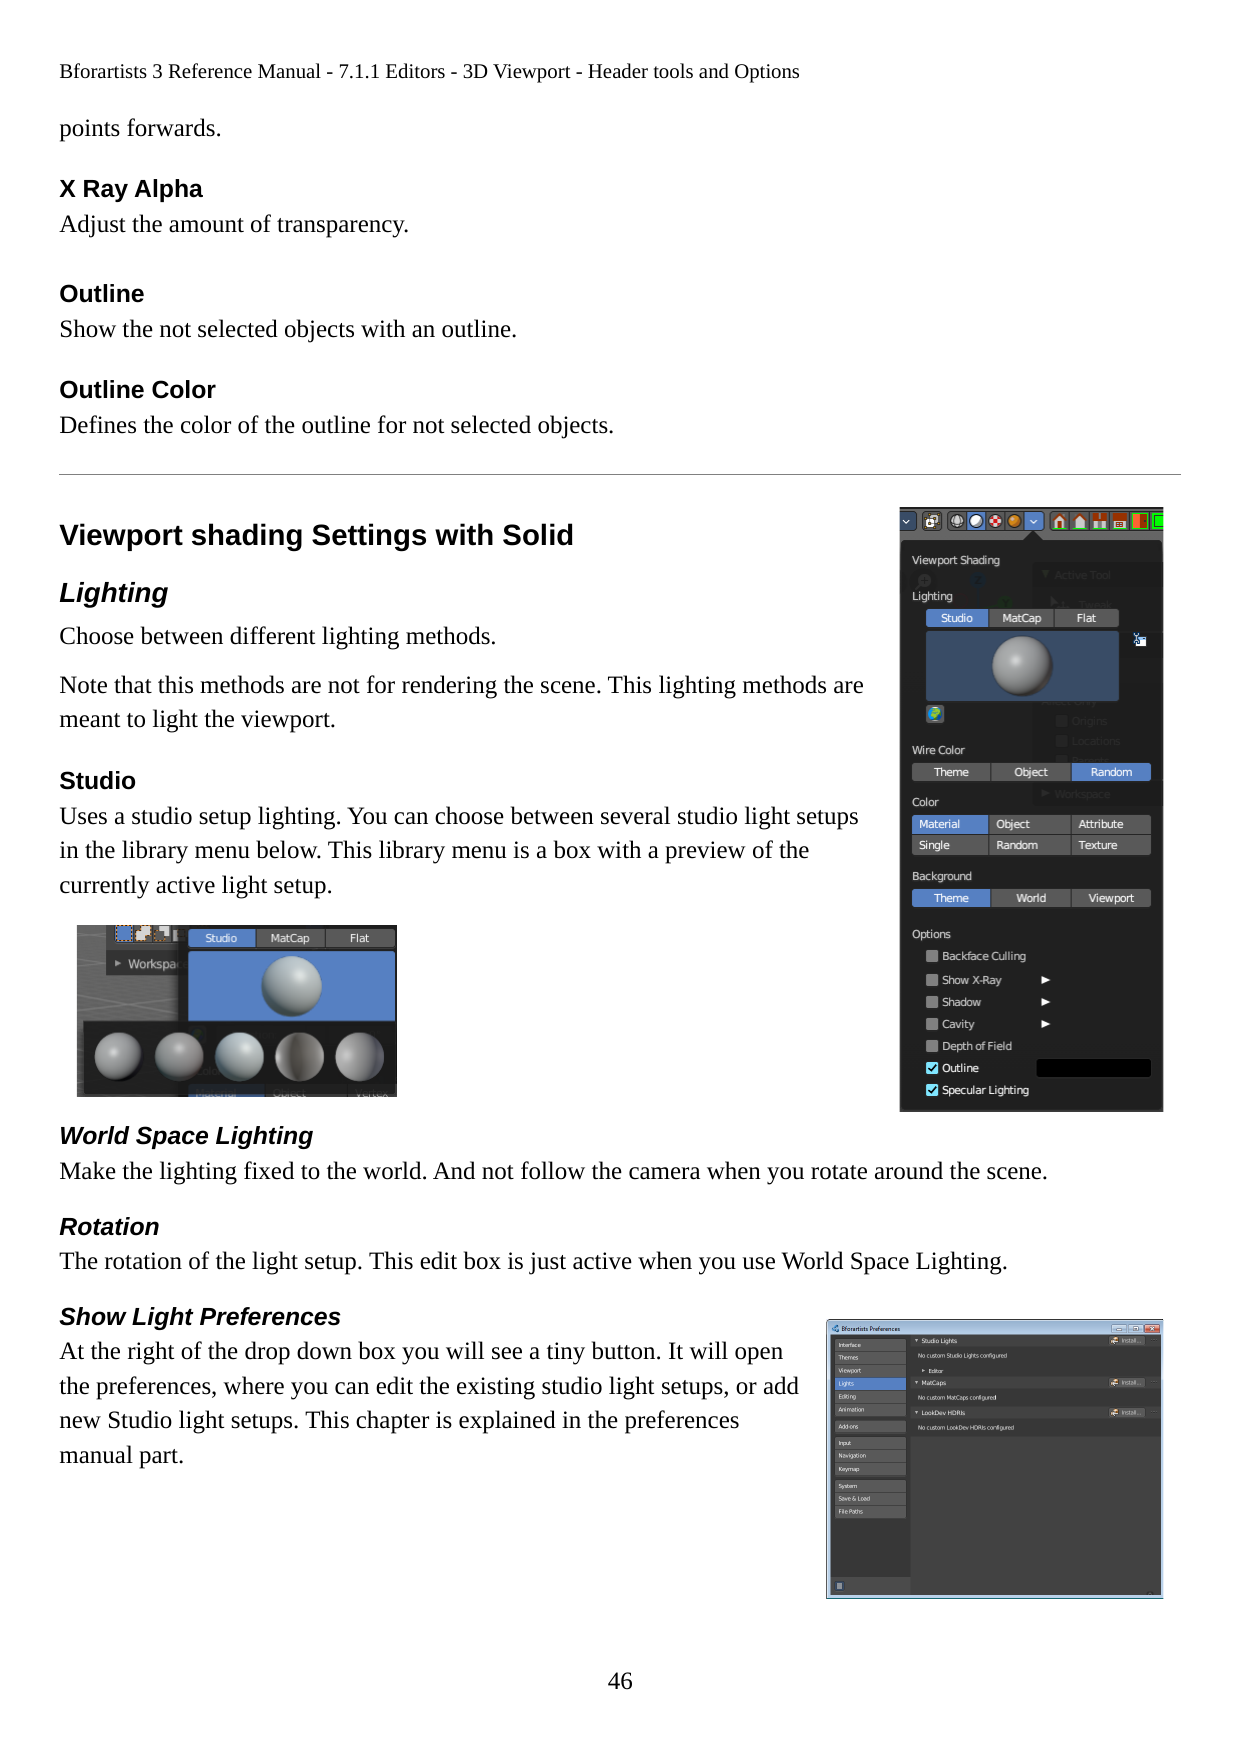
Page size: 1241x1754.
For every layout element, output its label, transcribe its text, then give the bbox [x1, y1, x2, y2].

picture [76, 925, 397, 1097]
text Note that this methods are not for rendering the scene. This lighting methods are meant to light the viewport. [59, 670, 899, 733]
subtitle Lighting [59, 577, 899, 608]
text Adjust the amount of transparency. [59, 209, 1181, 238]
text The rotation of the light setup. This edit box is just active when you use World Space Lighting. [59, 1246, 1181, 1275]
subtitle Rotation [59, 1212, 1181, 1240]
subtitle Studio [59, 766, 899, 795]
picture [899, 507, 1164, 1112]
text At the right of the drop down box you will see a tiny button. It will open the preferences, where you can edit the existing studio light setups, or add new Studio light setups. This chapter is explained in the preferences manual part. [59, 1336, 826, 1469]
text points forwards. [59, 113, 1181, 141]
subtitle Outline [59, 279, 1181, 307]
text Uses a studio setup lighting. You can choose between several studio light setups in the library menu below. This library menu is a box with a preview of the currently active light setup. [59, 801, 899, 899]
subtitle [1164, 577, 1181, 608]
subtitle Viewport shading Settings with Solid [59, 518, 899, 552]
subtitle Show Light Preferences [59, 1302, 1181, 1330]
subtitle Outline Color [59, 375, 1181, 404]
subtitle [1164, 766, 1181, 795]
subtitle X Ray Alpha [59, 174, 1181, 203]
text Make the lighting fixed to the world. And not follow the camera when you rotate around the scene. [59, 1156, 1181, 1185]
subtitle World Space Lighting [59, 1121, 1181, 1150]
text Defines the color of the outline for not selected objects. [59, 410, 1181, 439]
text Choose between different lighting methods. [59, 621, 899, 650]
text Show the not selected objects with an outline. [59, 314, 1181, 342]
picture [826, 1319, 1164, 1599]
